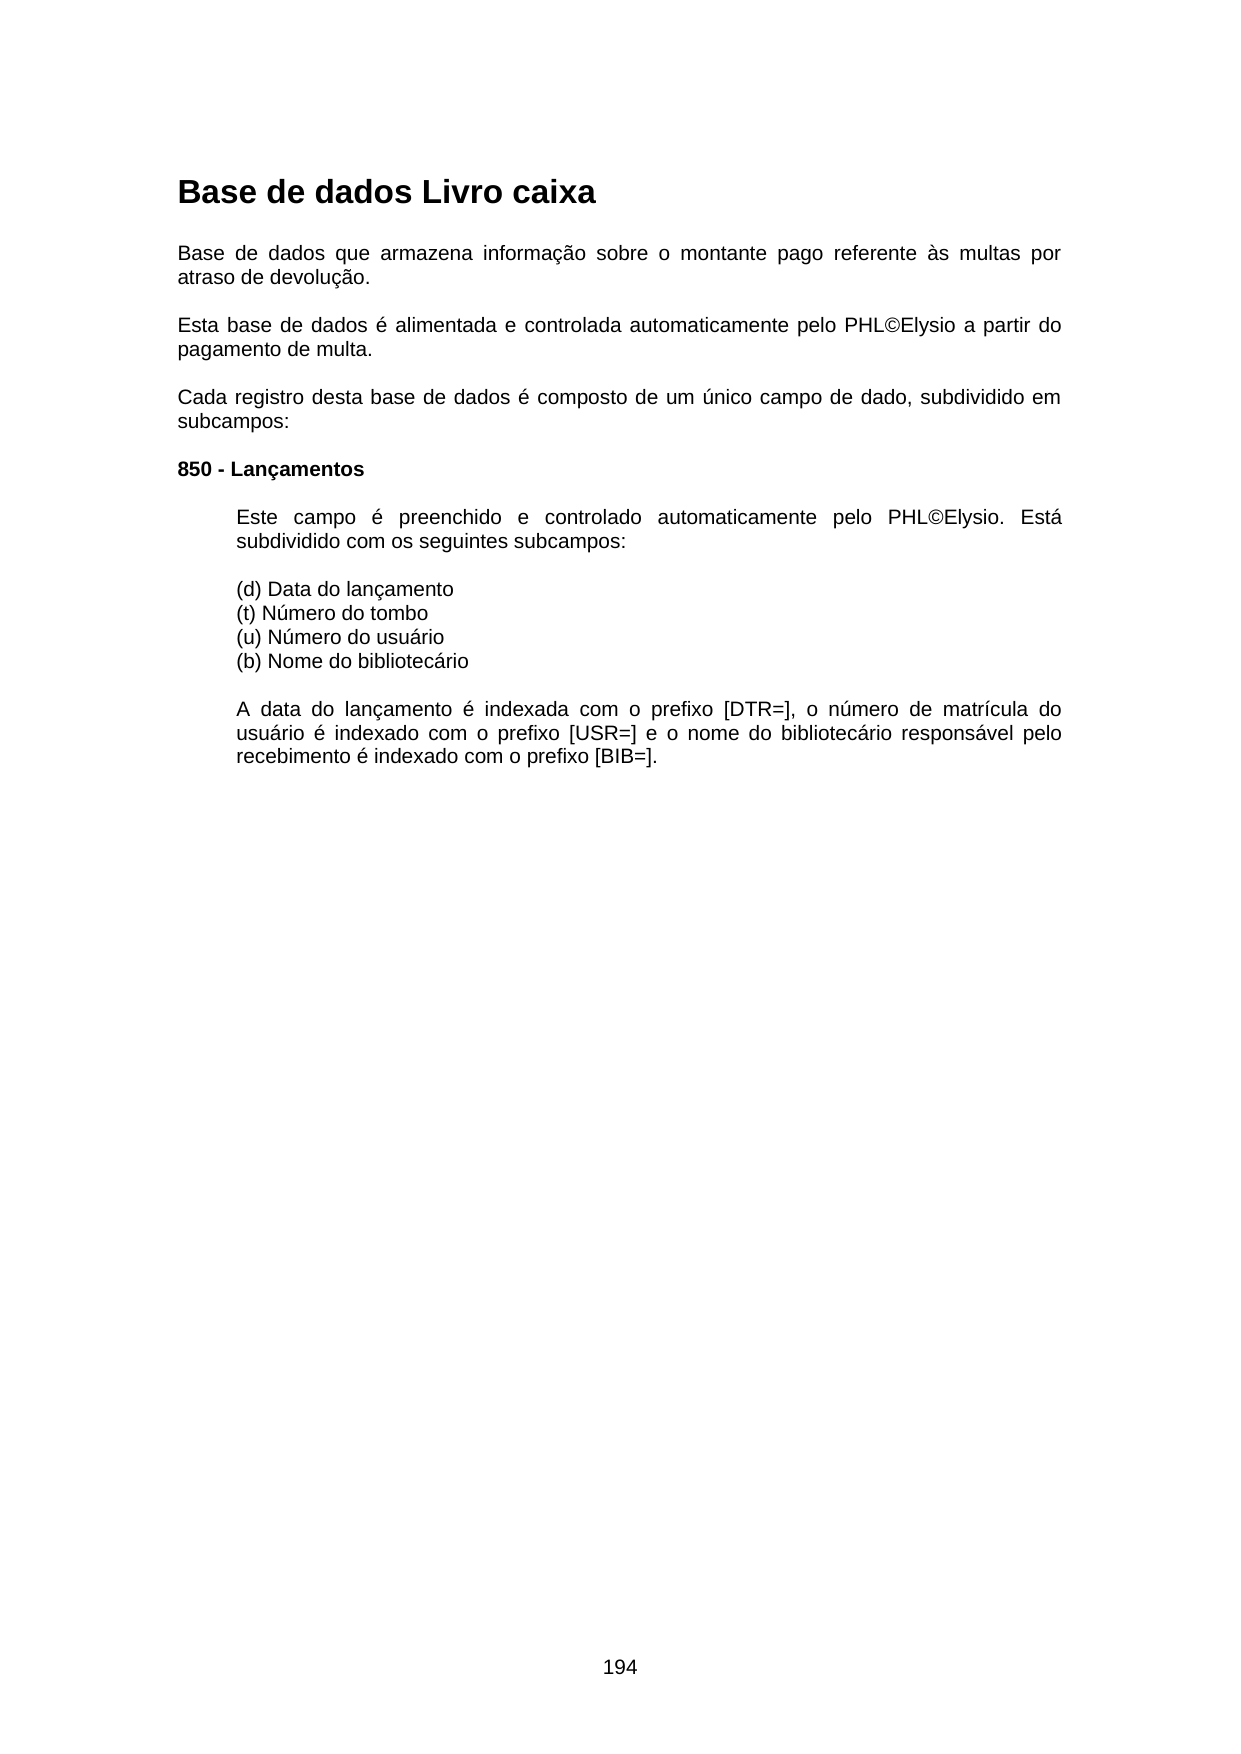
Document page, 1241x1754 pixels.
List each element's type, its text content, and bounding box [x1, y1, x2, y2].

text Base de dados que armazena informação sobre o montante pago referente às multas por atraso de devolução. [177, 241, 1063, 289]
text (b) Nome do bibliotecário [236, 648, 1063, 672]
text A data do lançamento é indexada com o prefixo [DTR=], o número de matrícula do usuário é indexado com o prefixo [USR=] e o nome do bibliotecário responsável pelo recebimento é indexado com o prefixo [BIB=]. [236, 696, 1063, 768]
text (u) Número do usuário [236, 624, 1063, 648]
text 850 - Lançamentos [177, 457, 1063, 481]
text (t) Número do tombo [236, 601, 1063, 624]
subtitle Base de dados Livro caixa [177, 173, 1063, 211]
text Este campo é preenchido e controlado automaticamente pelo PHL©Elysio. Está subdividido com os seguintes subcampos: [236, 505, 1063, 553]
text Cada registro desta base de dados é composto de um único campo de dado, subdividido em subcampos: [177, 385, 1063, 433]
text Esta base de dados é alimentada e controlada automaticamente pelo PHL©Elysio a partir do pagamento de multa. [177, 313, 1063, 361]
text (d) Data do lançamento [236, 577, 1063, 601]
